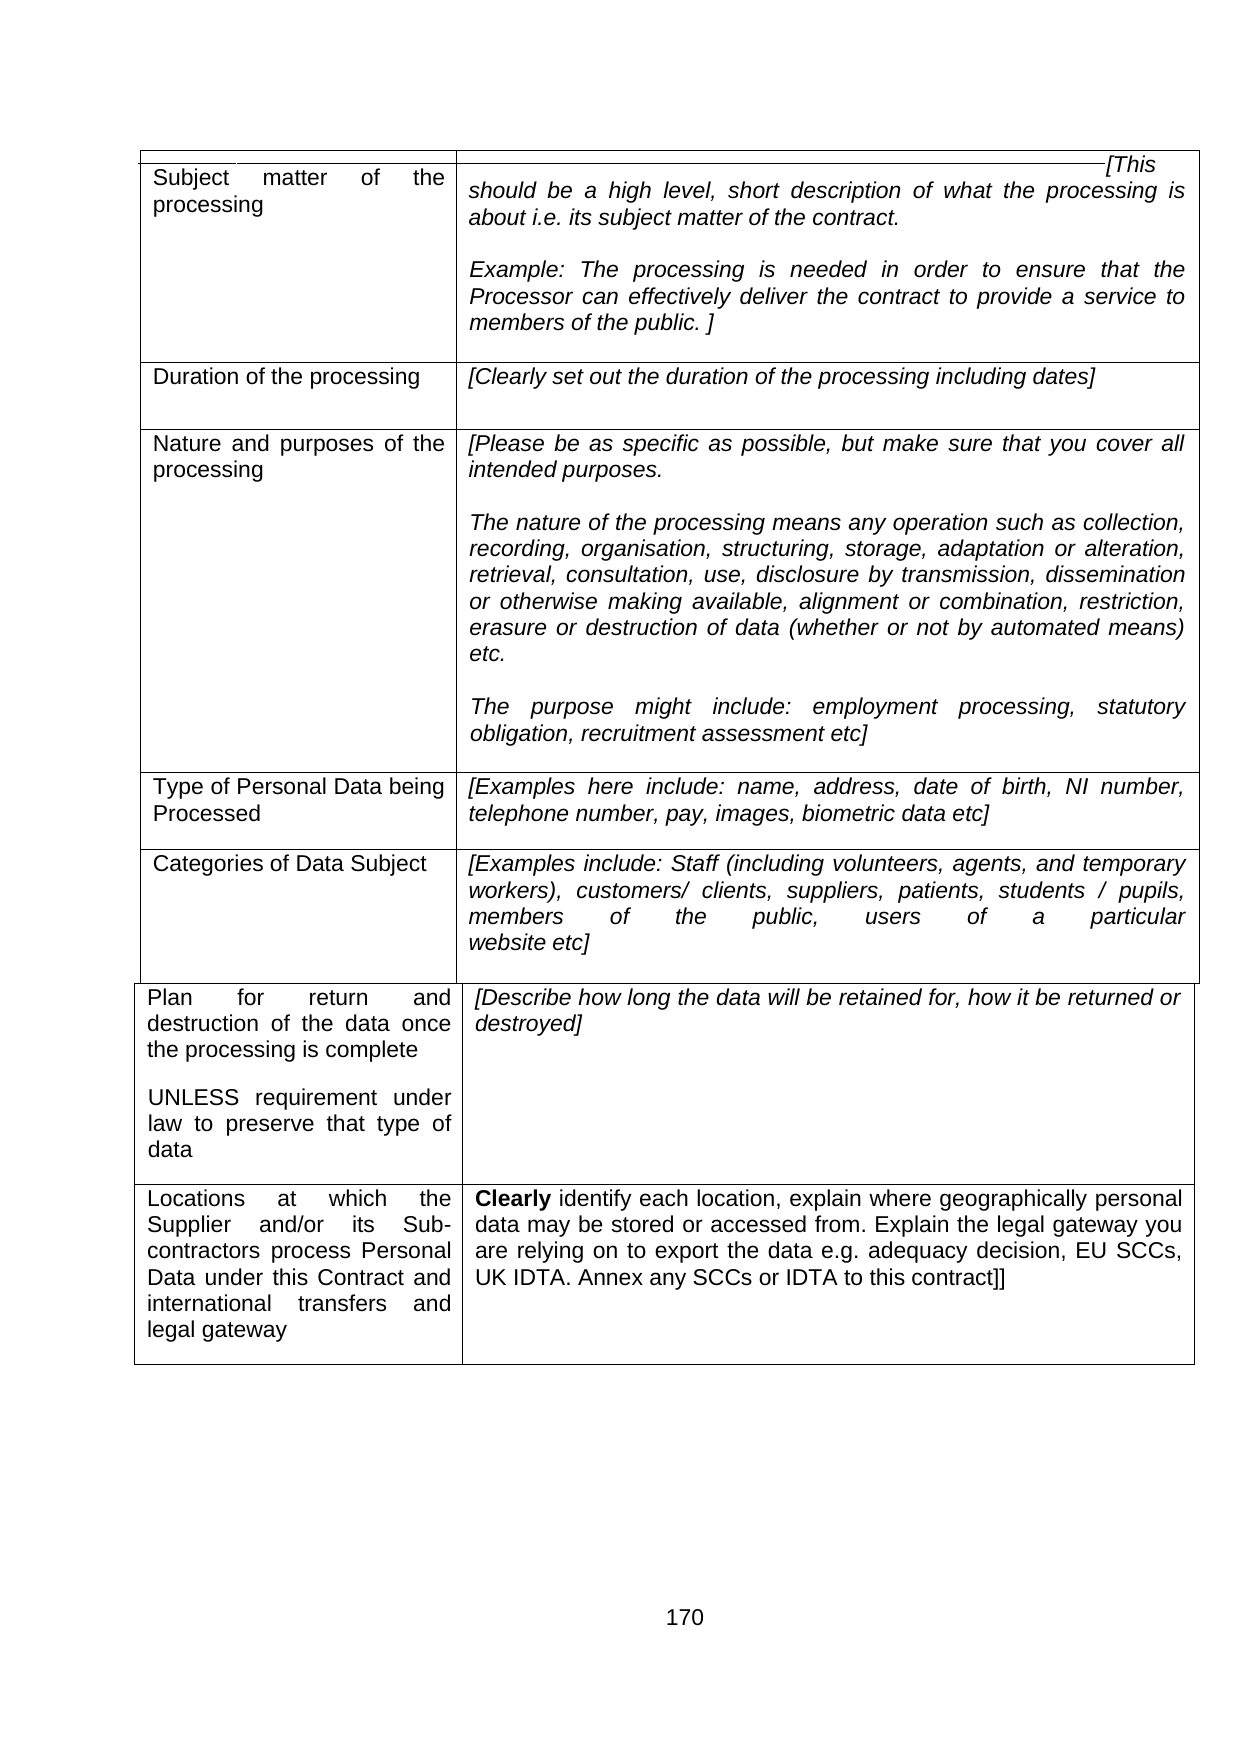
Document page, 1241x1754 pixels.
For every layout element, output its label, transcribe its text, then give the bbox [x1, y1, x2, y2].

table_cell Subject matter of the processing [141, 151, 456, 362]
table_cell [1195, 1184, 1199, 1363]
table_cell [Please be as specific as possible, but make sure that you cover all intended purposes. The nature of the processing means any operation such as collection, recording, organisation, structuring, storage, adaptation or alteration, retrieval, consultation, use, disclosure by transmission, dissemination or otherwise making available, alignment or combination, restriction, erasure or destruction of data (whether or not by automated means) etc. The purpose might include: employment processing, statutory obligation, recruitment assessment etc] [457, 430, 1199, 772]
table_cell [1195, 984, 1199, 1183]
table_cell [135, 150, 140, 362]
table_cell [This should be a high level, short description of what the processing is about i.e. its subject matter of the contract. Example: The processing is needed in order to ensure that the Processor can effectively deliver the contract to provide a service to members of the public. ] [457, 151, 1199, 362]
table_cell Type of Personal Data being Processed [141, 773, 456, 849]
table_cell Clearly identify each location, explain where geographically personal data may be stored or accessed from. Explain the legal gateway you are relying on to export the data e.g. adequacy decision, EU SCCs, UK IDTA. Annex any SCCs or IDTA to this contract]] [463, 1185, 1194, 1363]
table_cell [135, 849, 140, 983]
table_cell [135, 429, 140, 772]
table_cell [135, 772, 140, 849]
table_cell Nature and purposes of the processing [141, 430, 456, 772]
table_cell Categories of Data Subject [141, 850, 456, 983]
table_cell [Examples here include: name, address, date of birth, NI number, telephone number, pay, images, biometric data etc] [457, 773, 1199, 849]
table_cell [135, 362, 140, 428]
table_cell [Describe how long the data will be retained for, how it be returned or destroyed] [463, 984, 1194, 1183]
table_cell [Clearly set out the duration of the processing including dates] [457, 363, 1199, 428]
table_cell Plan for return and destruction of the data once the processing is complete UNLESS requirement under law to preserve that type of data [135, 984, 462, 1183]
table_cell Duration of the processing [141, 363, 456, 428]
table_cell Locations at which the Supplier and/or its Sub-contractors process Personal Data under this Contract and international transfers and legal gateway [135, 1185, 462, 1363]
table_cell [Examples include: Staff (including volunteers, agents, and temporary workers), customers/ clients, suppliers, patients, students / pupils, members of the public, users of a particular website etc] [457, 850, 1199, 983]
